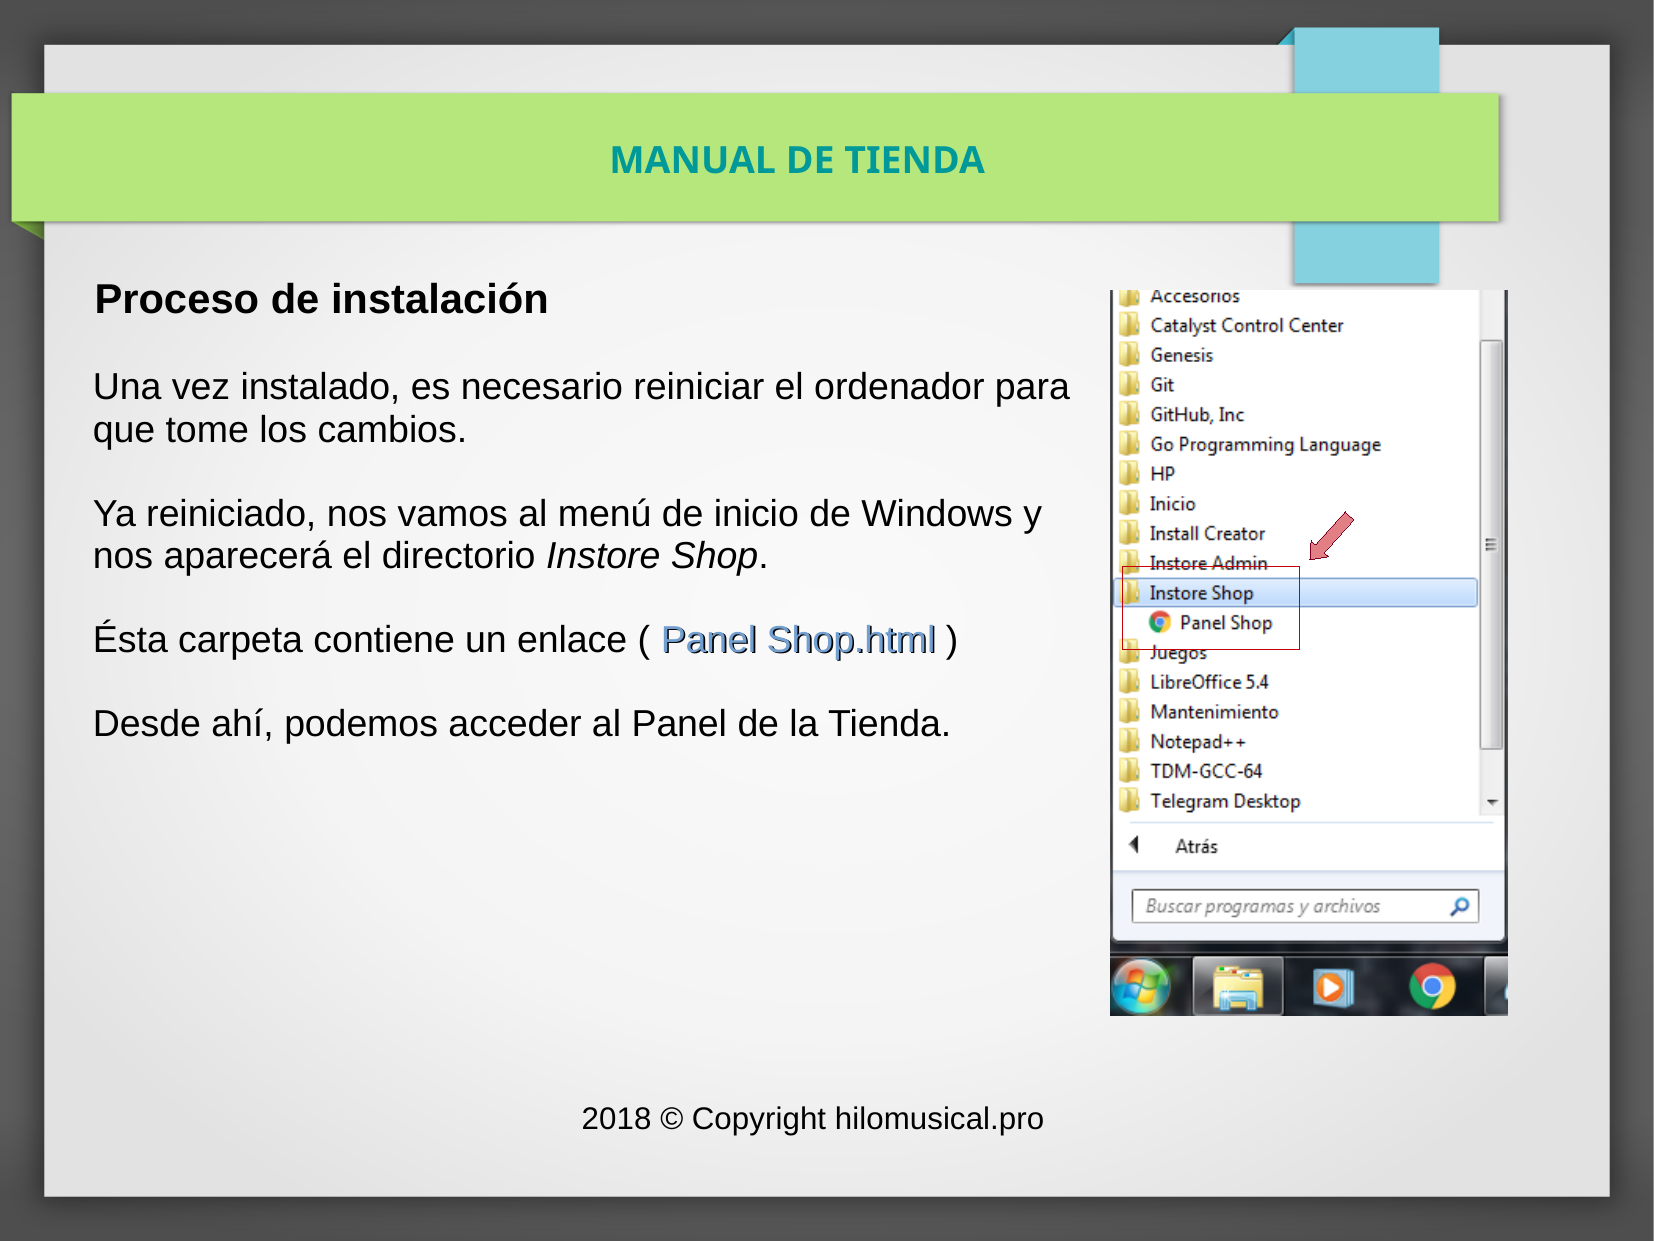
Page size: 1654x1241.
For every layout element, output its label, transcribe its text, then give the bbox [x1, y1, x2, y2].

title MANUAL DE TIENDA [437, 118, 1158, 201]
text_box [1309, 511, 1354, 560]
text_box 2018 © Copyright hilomusical.pro [566, 1094, 1063, 1146]
subtitle Una vez instalado, es necesario reiniciar el ordenador para que tome los cambios. Ya reiniciado, nos vamos al menú de inicio de Windows y nos aparecerá el directorio Instore Shop. Ésta carpeta contiene un enlace ( Panel Shop.html ) Desde ahí, podemos acceder al Panel de la Tienda. [92, 325, 1109, 827]
text_box [1122, 566, 1300, 650]
picture [0, 0, 1654, 1241]
text_box Proceso de instalación [94, 266, 709, 331]
